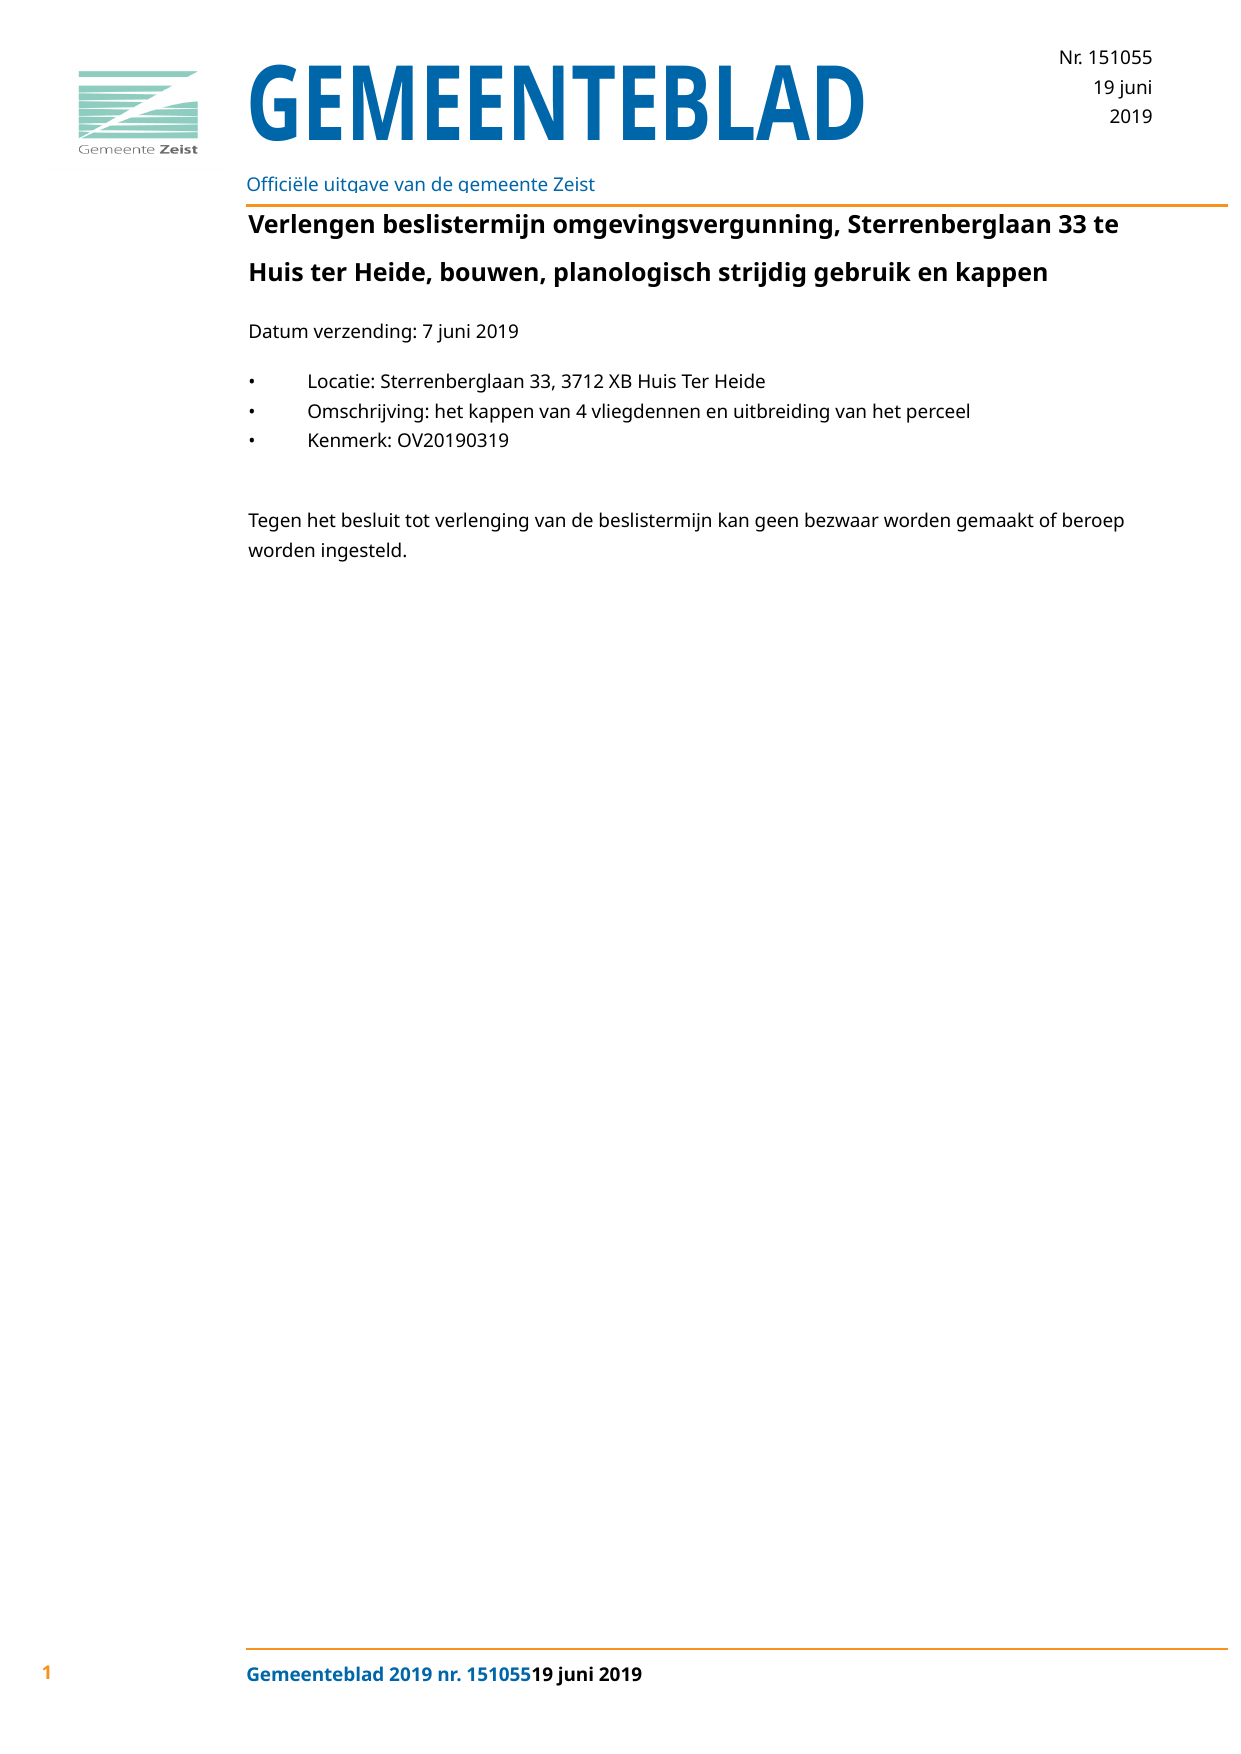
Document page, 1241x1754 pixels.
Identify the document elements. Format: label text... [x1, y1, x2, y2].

picture [41, 47, 231, 172]
list Locatie: Sterrenberglaan 33, 3712 XB Huis Ter Heide [248, 368, 1152, 394]
text Tegen het besluit tot verlenging van de beslistermijn kan geen bezwaar worden gemaakt of beroep worden ingesteld. [248, 507, 1152, 563]
text Datum verzending: 7 juni 2019 [248, 318, 1152, 344]
list Kenmerk: OV20190319 [248, 427, 1152, 453]
list Omschrijving: het kappen van 4 vliegdennen en uitbreiding van het perceel [248, 398, 1152, 424]
text Verlengen beslistermijn omgevingsvergunning, Sterrenberglaan 33 te Huis ter Heide, bouwen, planologisch strijdig gebruik en kappen [248, 207, 1152, 288]
